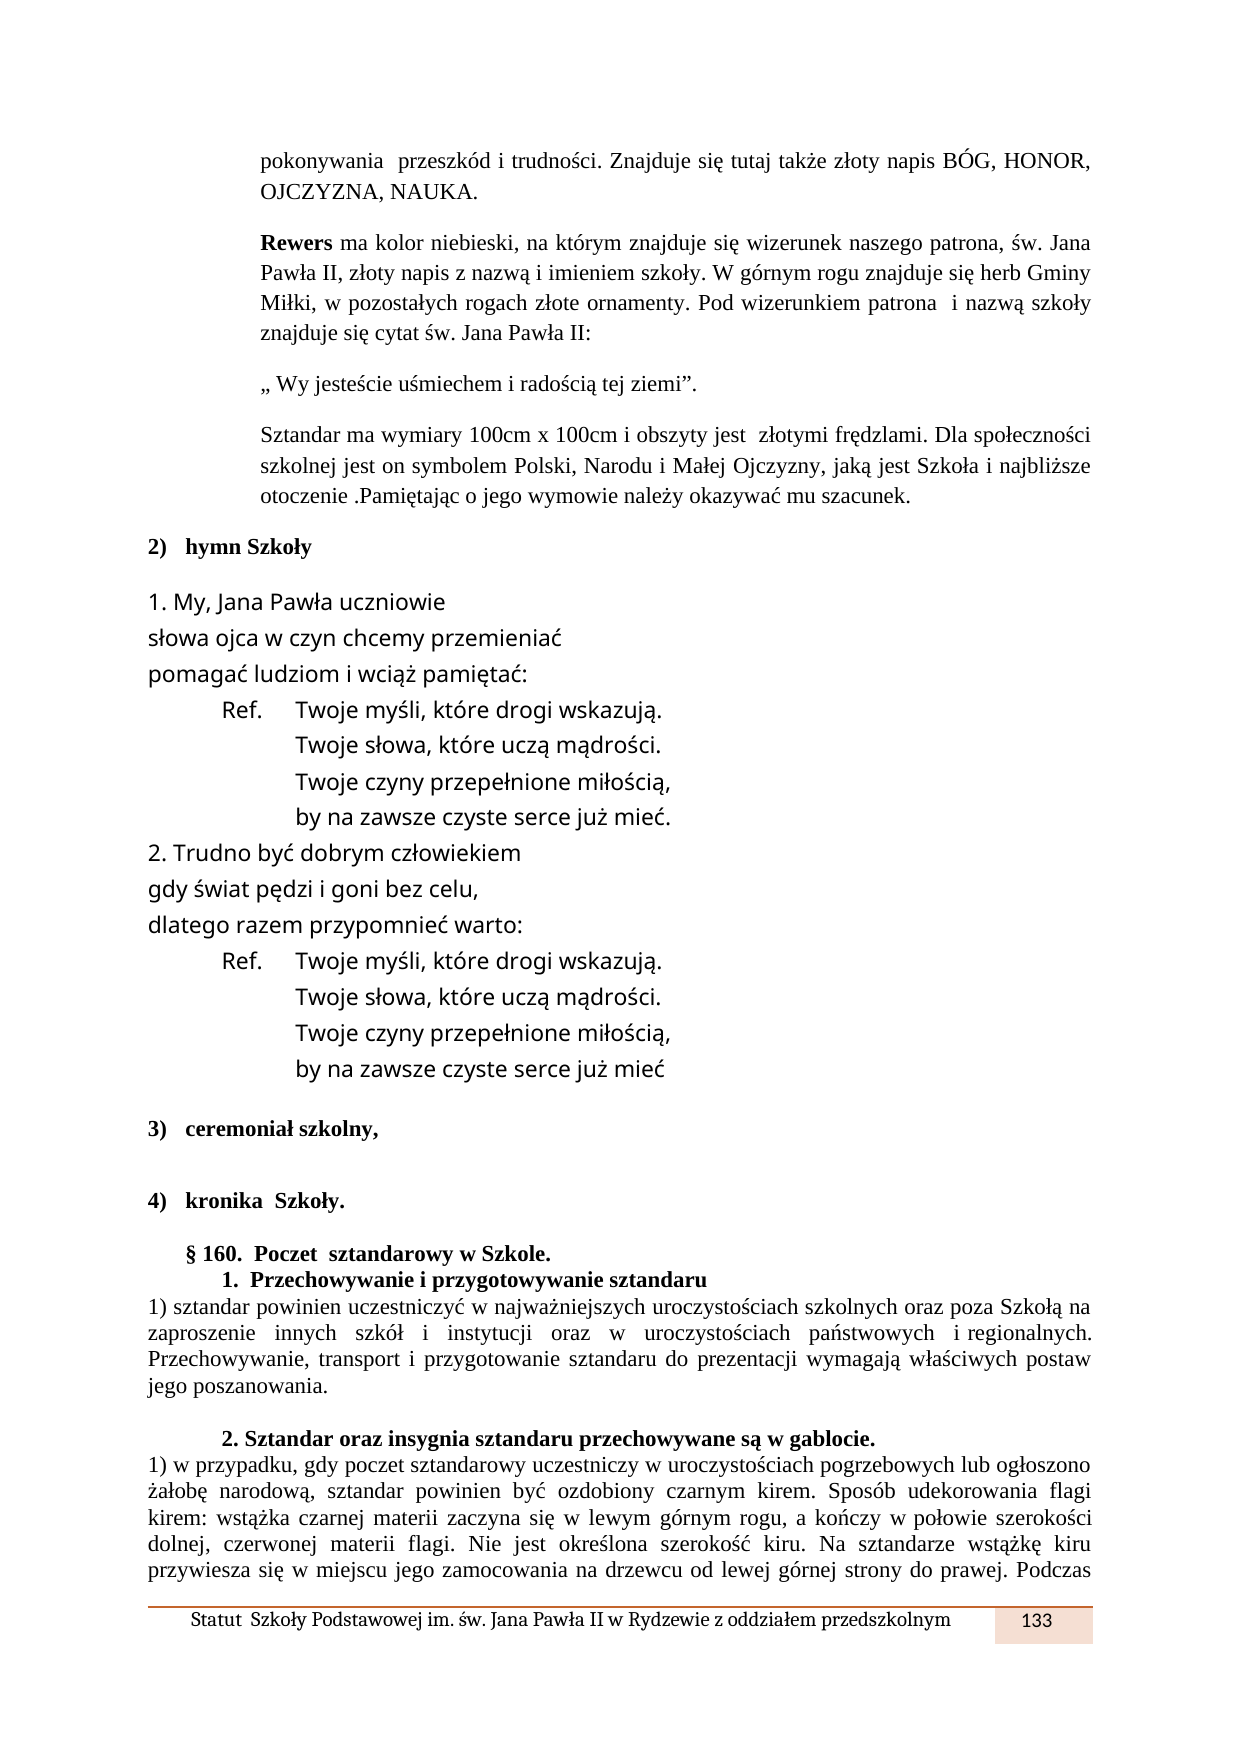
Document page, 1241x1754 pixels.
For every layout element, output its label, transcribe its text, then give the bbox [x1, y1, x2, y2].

text Twoje czyny przepełnione miłością, [221, 1017, 1093, 1048]
list „ Wy jesteście uśmiechem i radością tej ziemi”. [260, 371, 1093, 397]
text 1. My, Jana Pawła uczniowie [148, 586, 1093, 617]
list ceremoniał szkolny, [148, 1115, 1093, 1142]
text 1) w przypadku, gdy poczet sztandarowy uczestniczy w uroczystościach pogrzebowych lub ogłoszono żałobę narodową, sztandar powinien być ozdobiony czarnym kirem. Sposób udekorowania flagi kirem: wstążka czarnej materii zaczyna się w lewym górnym rogu, a kończy w połowie szerokości dolnej, czerwonej materii flagi. Nie jest określona szerokość kiru. Na sztandarze wstążkę kiru przywiesza się w miejscu jego zamocowania na drzewcu od lewej górnej strony do prawej. Podczas [148, 1451, 1093, 1583]
text Ref. Twoje myśli, które drogi wskazują. [148, 945, 1093, 976]
text Twoje czyny przepełnione miłością, [221, 765, 1093, 797]
list hymn Szkoły [148, 533, 1093, 559]
text 2. Trudno być dobrym człowiekiem [148, 837, 1093, 868]
list Sztandar ma wymiary 100cm x 100cm i obszyty jest złotymi frędzlami. Dla społeczności szkolnej jest on symbolem Polski, Narodu i Małej Ojczyzny, jaką jest Szkoła i najbliższe otoczenie .Pamiętając o jego wymowie należy okazywać mu szacunek. [260, 422, 1093, 508]
text by na zawsze czyste serce już mieć. [221, 801, 1093, 833]
list pokonywania przeszkód i trudności. Znajduje się tutaj także złoty napis BÓG, HONOR, OJCZYZNA, NAUKA. [223, 148, 1093, 204]
list Rewers ma kolor niebieski, na którym znajduje się wizerunek naszego patrona, św. Jana Pawła II, złoty napis z nazwą i imieniem szkoły. W górnym rogu znajduje się herb Gminy Miłki, w pozostałych rogach złote ornamenty. Pod wizerunkiem patrona i nazwą szkoły znajduje się cytat św. Jana Pawła II: [260, 229, 1093, 346]
text pomagać ludziom i wciąż pamiętać: [148, 658, 1093, 689]
subtitle 1. Przechowywanie i przygotowywanie sztandaru [148, 1266, 1093, 1293]
text Twoje słowa, które uczą mądrości. [221, 981, 1093, 1012]
text Twoje słowa, które uczą mądrości. [221, 729, 1093, 761]
text 2. Sztandar oraz insygnia sztandaru przechowywane są w gablocie. [148, 1424, 1093, 1451]
text by na zawsze czyste serce już mieć [221, 1053, 1093, 1084]
text § 160. Poczet sztandarowy w Szkole. [148, 1240, 1093, 1266]
text Ref. Twoje myśli, które drogi wskazują. [148, 693, 1093, 725]
text 1) sztandar powinien uczestniczyć w najważniejszych uroczystościach szkolnych oraz poza Szkołą na zaproszenie innych szkół i instytucji oraz w uroczystościach państwowych i regionalnych. Przechowywanie, transport i przygotowanie sztandaru do prezentacji wymagają właściwych postaw jego poszanowania. [148, 1293, 1093, 1398]
text słowa ojca w czyn chcemy przemieniać [148, 622, 1093, 653]
text gdy świat pędzi i goni bez celu, [148, 873, 1093, 904]
list kronika Szkoły. [148, 1187, 1093, 1214]
text dlatego razem przypomnieć warto: [148, 909, 1093, 940]
